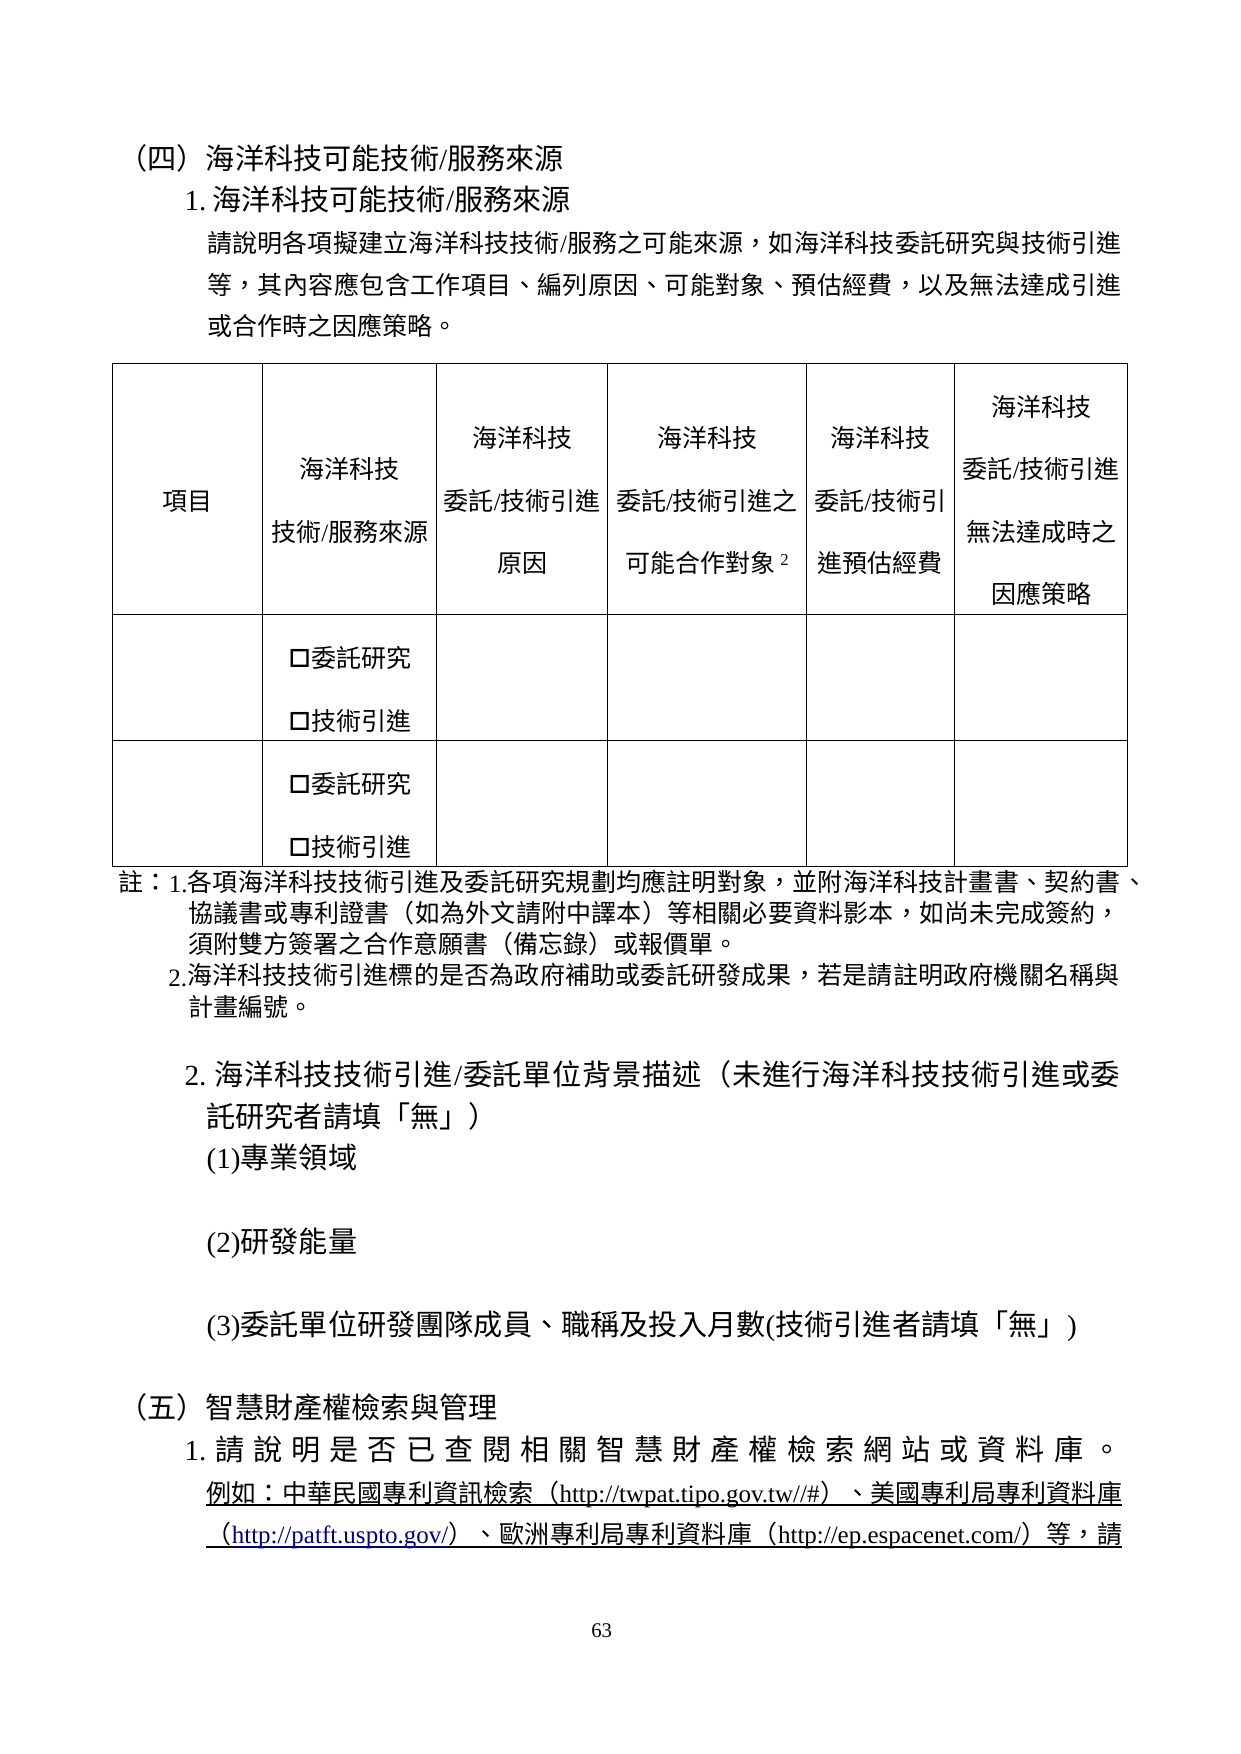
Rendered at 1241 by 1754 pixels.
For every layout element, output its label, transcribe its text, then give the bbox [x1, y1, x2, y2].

subtitle （五）智慧財產權檢索與管理 [118, 1385, 1122, 1427]
text 1.請說明是否已查閱相關智慧財產權檢索網站或資料庫。 例如：中華民國專利資訊檢索（http://twpat.tipo.gov.tw//#）、美國專利局專利資料庫（http://patft.uspto.gov/）、歐洲專利局專利資料庫（http://ep.espacenet.com/）等，請 [184, 1427, 1122, 1552]
table_cell [608, 615, 806, 740]
table_header 海洋科技 技術/服務來源 [263, 364, 436, 614]
table_cell [608, 741, 806, 866]
text 2. 海洋科技技術引進/委託單位背景描述（未進行海洋科技技術引進或委託研究者請填「無」） [184, 1052, 1122, 1135]
table_cell [437, 741, 607, 866]
table_header 海洋科技 委託/技術引進之可能合作對象2 [608, 364, 806, 614]
table_cell [437, 615, 607, 740]
table_cell [113, 741, 262, 866]
text (3)委託單位研發團隊成員、職稱及投入月數(技術引進者請填「無」) [206, 1302, 1122, 1344]
text 註：1.各項海洋科技技術引進及委託研究規劃均應註明對象，並附海洋科技計畫書、契約書、協議書或專利證書（如為外文請附中譯本）等相關必要資料影本，如尚未完成簽約，須附雙方簽署之合作意願書（備忘錄）或報價單。 [118, 867, 1122, 961]
table_cell 委託研究 技術引進 [263, 615, 436, 740]
table_cell [955, 741, 1127, 866]
text （四）海洋科技可能技術/服務來源 [118, 136, 1122, 177]
text (1)專業領域 [206, 1135, 1122, 1177]
text (2)研發能量 [206, 1219, 1122, 1260]
table_cell 委託研究 技術引進 [263, 741, 436, 866]
table_cell [807, 741, 954, 866]
table_header 海洋科技 委託/技術引進無法達成時之因應策略 [955, 364, 1127, 614]
table_header 項目 [113, 364, 262, 614]
table_header 海洋科技 委託/技術引進預估經費 [807, 364, 954, 614]
table_cell [807, 615, 954, 740]
table_header 海洋科技 委託/技術引進 原因 [437, 364, 607, 614]
text 請說明各項擬建立海洋科技技術/服務之可能來源，如海洋科技委託研究與技術引進等，其內容應包含工作項目、編列原因、可能對象、預估經費，以及無法達成引進或合作時之因應策略。 [207, 219, 1122, 344]
text 2.海洋科技技術引進標的是否為政府補助或委託研發成果，若是請註明政府機關名稱與計畫編號。 [168, 961, 1122, 1023]
table_cell [955, 615, 1127, 740]
text 1. 海洋科技可能技術/服務來源 [184, 177, 1122, 219]
table_cell [113, 615, 262, 740]
